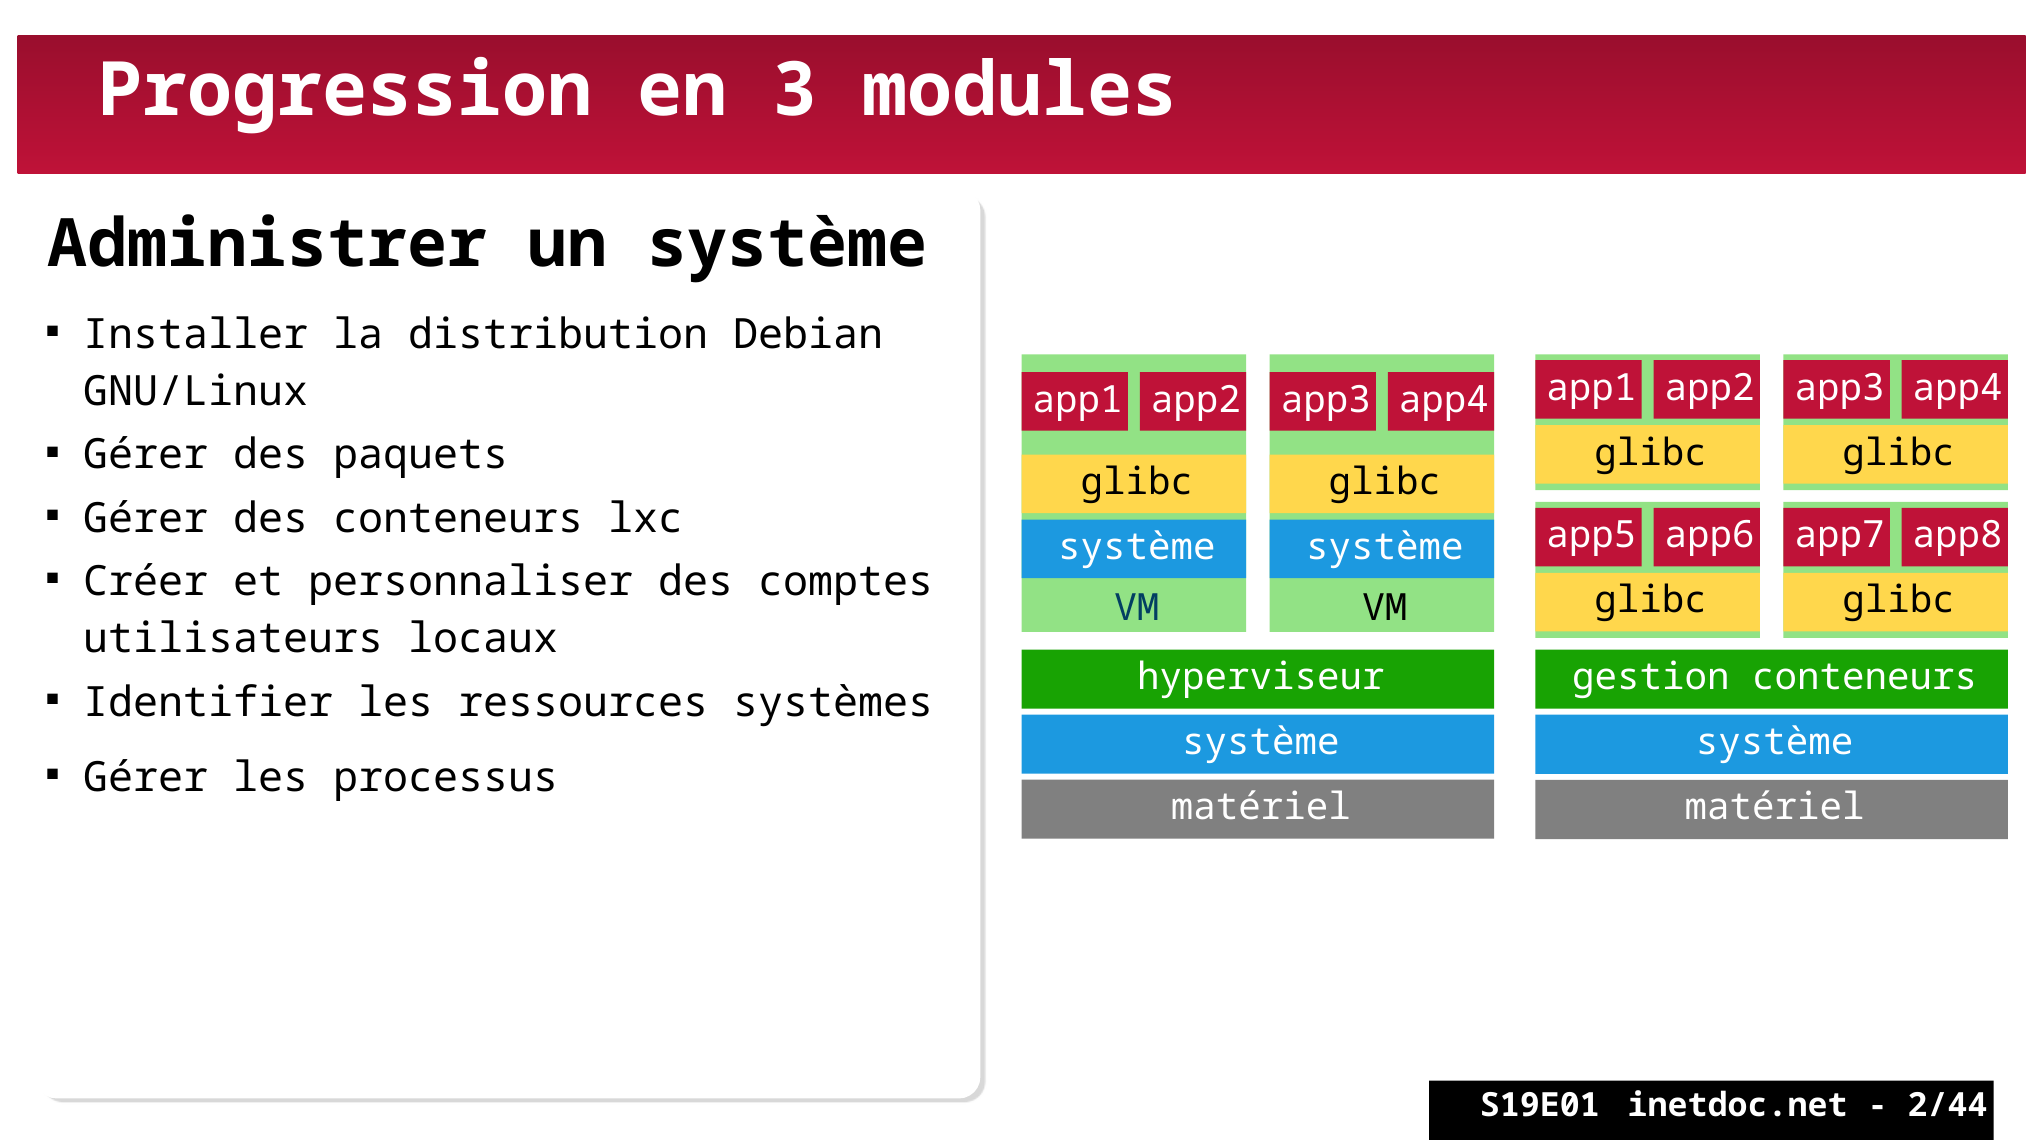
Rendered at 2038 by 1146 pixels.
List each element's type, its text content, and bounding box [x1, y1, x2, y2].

text_box VM [1021, 514, 1247, 519]
text_box app2 [1139, 372, 1247, 431]
text_box [1535, 354, 1760, 425]
text_box [1535, 501, 1760, 572]
text_box [1783, 632, 2008, 638]
text_box glibc [1021, 454, 1247, 514]
text_box glibc [1783, 425, 2008, 484]
text_box [1783, 484, 2008, 491]
text_box app7 [1783, 507, 1890, 567]
text_box VM [1269, 354, 1495, 454]
text_box app8 [1901, 507, 2008, 567]
text_box app6 [1653, 507, 1760, 567]
text_box glibc [1269, 454, 1495, 514]
text_box système [1535, 714, 2008, 774]
text_box app2 [1653, 360, 1760, 419]
text_box Administrer un système Installer la distribution Debian GNU/Linux Gérer des paquets Gérer des conteneurs lxc Créer et personnaliser des comptes utilisateurs locaux Identifier les ressources systèmes Gérer les processus [35, 188, 981, 1099]
text_box app1 [1535, 360, 1642, 419]
text_box [1535, 632, 1760, 638]
text_box glibc [1783, 572, 2008, 632]
text_box Progression en 3 modules [17, 35, 2026, 174]
text_box app3 [1269, 372, 1376, 431]
text_box système [1021, 714, 1495, 774]
text_box app5 [1535, 507, 1642, 567]
text_box app4 [1901, 360, 2008, 419]
text_box matériel [1535, 779, 2008, 840]
text_box VM [1269, 579, 1495, 632]
text_box glibc [1535, 425, 1760, 484]
text_box gestion conteneurs [1535, 649, 2008, 709]
text_box [1783, 354, 2008, 425]
text_box app1 [1021, 372, 1128, 431]
text_box VM [1021, 354, 1247, 454]
text_box S19E01 inetdoc.net - <numéro>/44 [1429, 1080, 1994, 1140]
text_box [1783, 501, 2008, 572]
text_box VM [1021, 579, 1247, 632]
text_box VM [1269, 514, 1495, 519]
text_box glibc [1535, 572, 1760, 632]
text_box matériel [1021, 779, 1495, 839]
text_box système [1021, 519, 1247, 579]
text_box système [1269, 519, 1495, 579]
text_box [1535, 484, 1760, 491]
text_box hyperviseur [1021, 649, 1495, 709]
text_box app3 [1783, 360, 1890, 419]
text_box app4 [1387, 372, 1495, 431]
